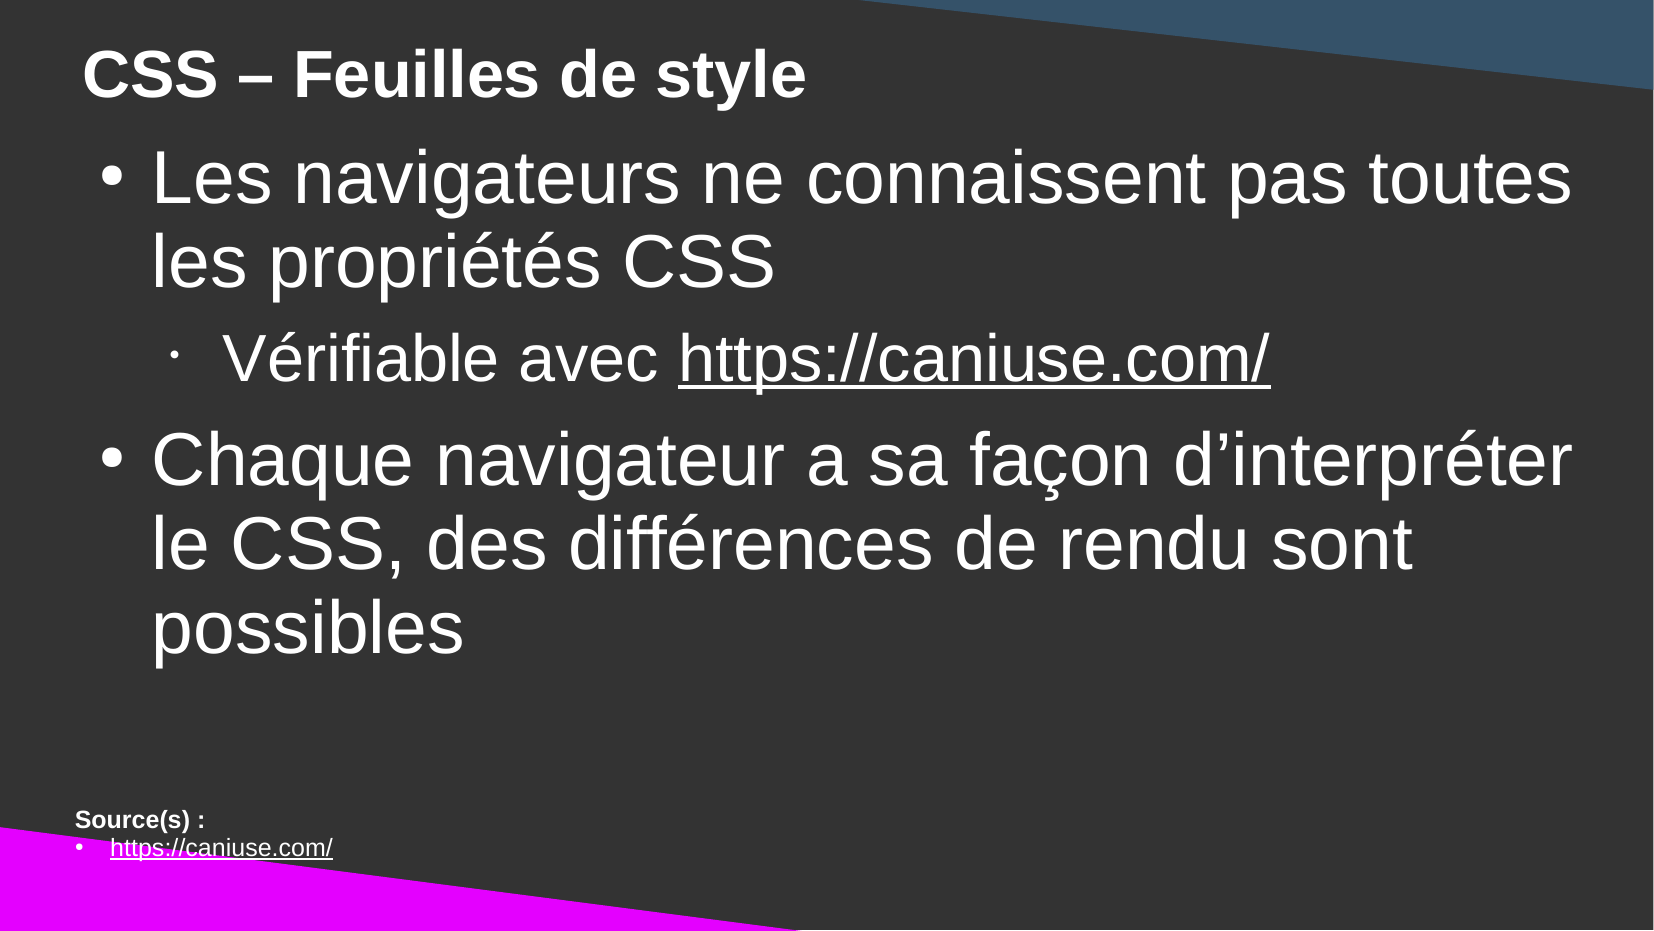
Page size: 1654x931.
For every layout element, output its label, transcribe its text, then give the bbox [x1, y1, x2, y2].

list Les navigateurs ne connaissent pas toutes les propriétés CSS Vérifiable avec https://caniuse.com/ Chaque navigateur a sa façon d’interpréter le CSS, des différences de rendu sont possibles [80, 135, 1605, 733]
text_box [0, 827, 802, 931]
text_box Source(s) : https://caniuse.com/ [59, 798, 1546, 875]
title CSS – Feuilles de style [82, 37, 1571, 114]
text_box [858, 0, 1654, 90]
